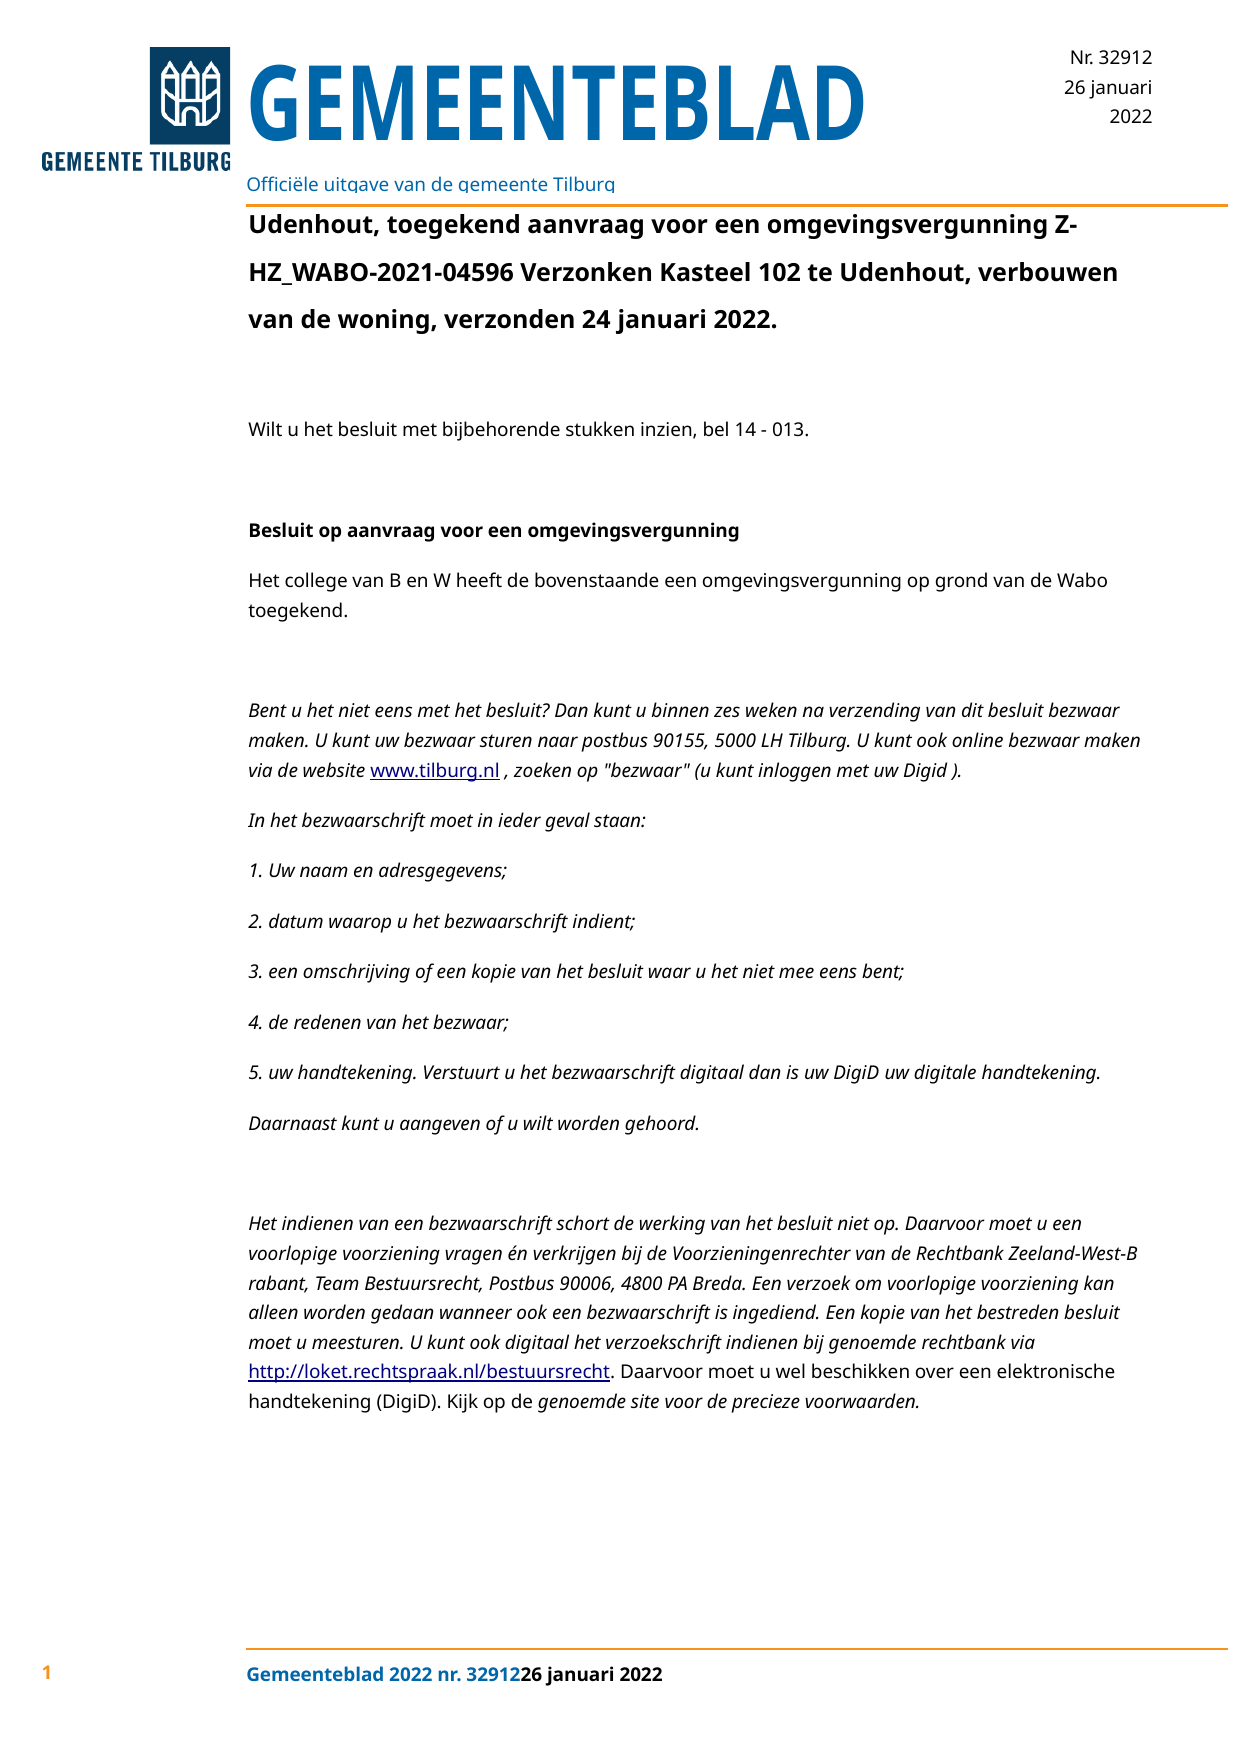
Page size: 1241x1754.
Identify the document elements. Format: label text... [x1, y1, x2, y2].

text 2. datum waarop u het bezwaarschrift indient; [248, 908, 1152, 934]
text Het indienen van een bezwaarschrift schort de werking van het besluit niet op. Daarvoor moet u een voorlopige voorziening vragen én verkrijgen bij de Voorzieningenrechter van de Rechtbank Zeeland-West-B rabant, Team Bestuursrecht, Postbus 90006, 4800 PA Breda. Een verzoek om voorlopige voorziening kan alleen worden gedaan wanneer ook een bezwaarschrift is ingediend. Een kopie van het bestreden besluit moet u meesturen. U kunt ook digitaal het verzoekschrift indienen bij genoemde rechtbank via http://loket.rechtspraak.nl/bestuursrecht. Daarvoor moet u wel beschikken over een elektronische handtekening (DigiD). Kijk op de genoemde site voor de precieze voorwaarden. [248, 1211, 1152, 1414]
text 4. de redenen van het bezwaar; [248, 1009, 1152, 1034]
text Udenhout, toegekend aanvraag voor een omgevingsvergunning Z-HZ_WABO-2021-04596 Verzonken Kasteel 102 te Udenhout, verbouwen van de woning, verzonden 24 januari 2022. [248, 207, 1152, 336]
text 1. Uw naam en adresgegevens; [248, 858, 1152, 883]
text Wilt u het besluit met bijbehorende stukken inzien, bel 14 - 013. [248, 416, 1152, 442]
text Besluit op aanvraag voor een omgevingsvergunning [248, 517, 1152, 542]
text Daarnaast kunt u aangeven of u wilt worden gehoord. [248, 1110, 1152, 1135]
text 3. een omschrijving of een kopie van het besluit waar u het niet mee eens bent; [248, 958, 1152, 984]
picture [41, 47, 231, 172]
text 5. uw handtekening. Verstuurt u het bezwaarschrift digitaal dan is uw DigiD uw digitale handtekening. [248, 1059, 1152, 1085]
text Het college van B en W heeft de bovenstaande een omgevingsvergunning op grond van de Wabo toegekend. [248, 567, 1152, 622]
text Bent u het niet eens met het besluit? Dan kunt u binnen zes weken na verzending van dit besluit bezwaar maken. U kunt uw bezwaar sturen naar postbus 90155, 5000 LH Tilburg. U kunt ook online bezwaar maken via de website www.tilburg.nl , zoeken op "bezwaar" (u kunt inloggen met uw Digid ). [248, 698, 1152, 782]
text In het bezwaarschrift moet in ieder geval staan: [248, 807, 1152, 833]
